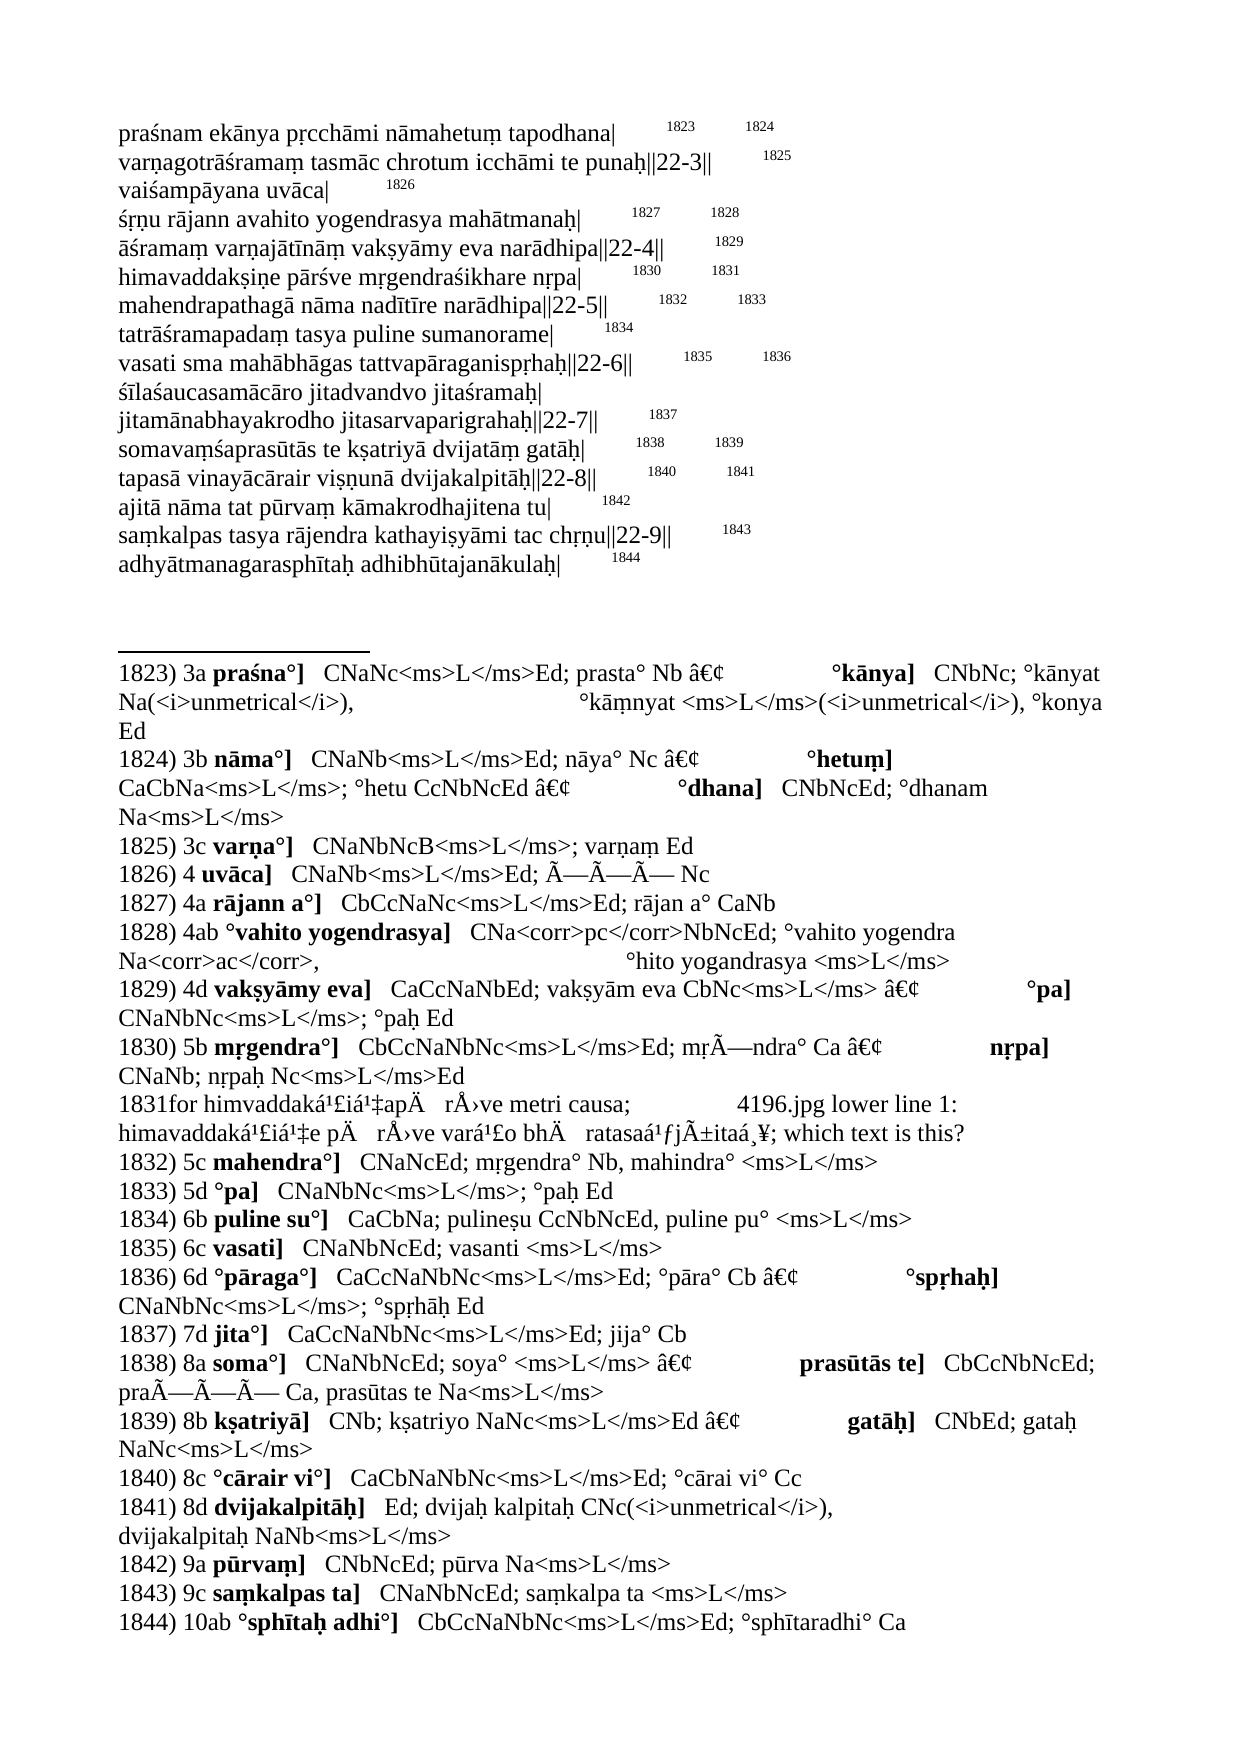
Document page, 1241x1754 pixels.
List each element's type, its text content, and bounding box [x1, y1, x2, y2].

text ) 4a rājann a°] CbCcNaNc<ms>L</ms>Ed; rājan a° CaNb [118, 888, 1122, 917]
text ) 8c °cārair vi°] CaCbNaNbNc<ms>L</ms>Ed; °cārai vi° Cc [118, 1463, 1122, 1492]
text mahendrapathagā nāma nadītīre narādhipa||22-5|| [118, 291, 1122, 319]
text ) 10ab °sphītaḥ adhi°] CbCcNaNbNc<ms>L</ms>Ed; °sphītaradhi° Ca [118, 1607, 1122, 1636]
text āśramaṃ varṇajātīnāṃ vakṣyāmy eva narādhipa||22-4|| [118, 233, 1122, 262]
text tatrāśramapadaṃ tasya puline sumanorame| [118, 319, 1122, 348]
text himavaddakṣiṇe pārśve mṛgendraśikhare nṛpa| [118, 262, 1122, 291]
text somavaṃśaprasūtās te kṣatriyā dvijatāṃ gatāḥ| [118, 434, 1122, 463]
text ) 4d vakṣyāmy eva] CaCcNaNbEd; vakṣyām eva CbNc<ms>L</ms> â€¢ °pa] CNaNbNc<ms>L</ms>; °paḥ Ed [118, 974, 1122, 1032]
text ) 8d dvijakalpitāḥ] Ed; dvijaḥ kalpitaḥ CNc(<i>unmetrical</i>), dvijakalpitaḥ NaNb<ms>L</ms> [118, 1492, 1122, 1549]
text praśnam ekānya pṛcchāmi nāmahetuṃ tapodhana| [118, 118, 1122, 147]
text ) 5c mahendra°] CNaNcEd; mṛgendra° Nb, mahindra° <ms>L</ms> [118, 1147, 1122, 1176]
text ) 6c vasati] CNaNbNcEd; vasanti <ms>L</ms> [118, 1233, 1122, 1262]
text ) 5b mṛgendra°] CbCcNaNbNc<ms>L</ms>Ed; mṛÃ—ndra° Ca â€¢ nṛpa] CNaNb; nṛpaḥ Nc<ms>L</ms>Ed [118, 1032, 1122, 1089]
text ) 6b puline su°] CaCbNa; pulineṣu CcNbNcEd, puline pu° <ms>L</ms> [118, 1204, 1122, 1233]
text ) 8b kṣatriyā] CNb; kṣatriyo NaNc<ms>L</ms>Ed â€¢ gatāḥ] CNbEd; gataḥ NaNc<ms>L</ms> [118, 1406, 1122, 1463]
text saṃkalpas tasya rājendra kathayiṣyāmi tac chṛṇu||22-9|| [118, 521, 1122, 549]
text ) 9a pūrvaṃ] CNbNcEd; pūrva Na<ms>L</ms> [118, 1549, 1122, 1578]
text ) 8a soma°] CNaNbNcEd; soya° <ms>L</ms> â€¢ prasūtās te] CbCcNbNcEd; praÃ—Ã—Ã— Ca, prasūtas te Na<ms>L</ms> [118, 1348, 1122, 1406]
text śṛṇu rājann avahito yogendrasya mahātmanaḥ| [118, 204, 1122, 233]
text ) 3a praśna°] CNaNc<ms>L</ms>Ed; prasta° Nb â€¢ °kānya] CNbNc; °kānyat Na(<i>unmetrical</i>), °kāṃnyat <ms>L</ms>(<i>unmetrical</i>), °konya Ed [118, 658, 1122, 744]
text vasati sma mahābhāgas tattvapāraganispṛhaḥ||22-6|| [118, 348, 1122, 377]
text adhyātmanagarasphītaḥ adhibhūtajanākulaḥ| [118, 549, 1122, 578]
text ) 6d °pāraga°] CaCcNaNbNc<ms>L</ms>Ed; °pāra° Cb â€¢ °spṛhaḥ] CNaNbNc<ms>L</ms>; °spṛhāḥ Ed [118, 1262, 1122, 1319]
text śīlaśaucasamācāro jitadvandvo jitaśramaḥ| [118, 377, 1122, 406]
text ) 4ab °vahito yogendrasya] CNa<corr>pc</corr>NbNcEd; °vahito yogendra Na<corr>ac</corr>, °hito yogandrasya <ms>L</ms> [118, 917, 1122, 974]
text vaiśampāyana uvāca| [118, 176, 1122, 204]
text ) 5d °pa] CNaNbNc<ms>L</ms>; °paḥ Ed [118, 1176, 1122, 1204]
text ) 7d jita°] CaCcNaNbNc<ms>L</ms>Ed; jija° Cb [118, 1319, 1122, 1348]
text ) 3b nāma°] CNaNb<ms>L</ms>Ed; nāya° Nc â€¢ °hetuṃ] CaCbNa<ms>L</ms>; °hetu CcNbNcEd â€¢ °dhana] CNbNcEd; °dhanam Na<ms>L</ms> [118, 744, 1122, 831]
text jitamānabhayakrodho jitasarvaparigrahaḥ||22-7|| [118, 406, 1122, 434]
text ) 3c varṇa°] CNaNbNcB<ms>L</ms>; varṇaṃ Ed [118, 831, 1122, 859]
text varṇagotrāśramaṃ tasmāc chrotum icchāmi te punaḥ||22-3|| [118, 147, 1122, 176]
text for himvaddaká¹£iá¹‡apÄrÅ›ve metri causa; 4196.jpg lower line 1: himavaddaká¹£iá¹‡e pÄrÅ›ve vará¹£o bhÄratasaá¹ƒjÃ±itaá¸¥; which text is this? [118, 1089, 1122, 1147]
text ajitā nāma tat pūrvaṃ kāmakrodhajitena tu| [118, 492, 1122, 521]
text ) 4 uvāca] CNaNb<ms>L</ms>Ed; Ã—Ã—Ã— Nc [118, 859, 1122, 888]
text tapasā vinayācārair viṣṇunā dvijakalpitāḥ||22-8|| [118, 463, 1122, 492]
text ) 9c saṃkalpas ta] CNaNbNcEd; saṃkalpa ta <ms>L</ms> [118, 1578, 1122, 1607]
